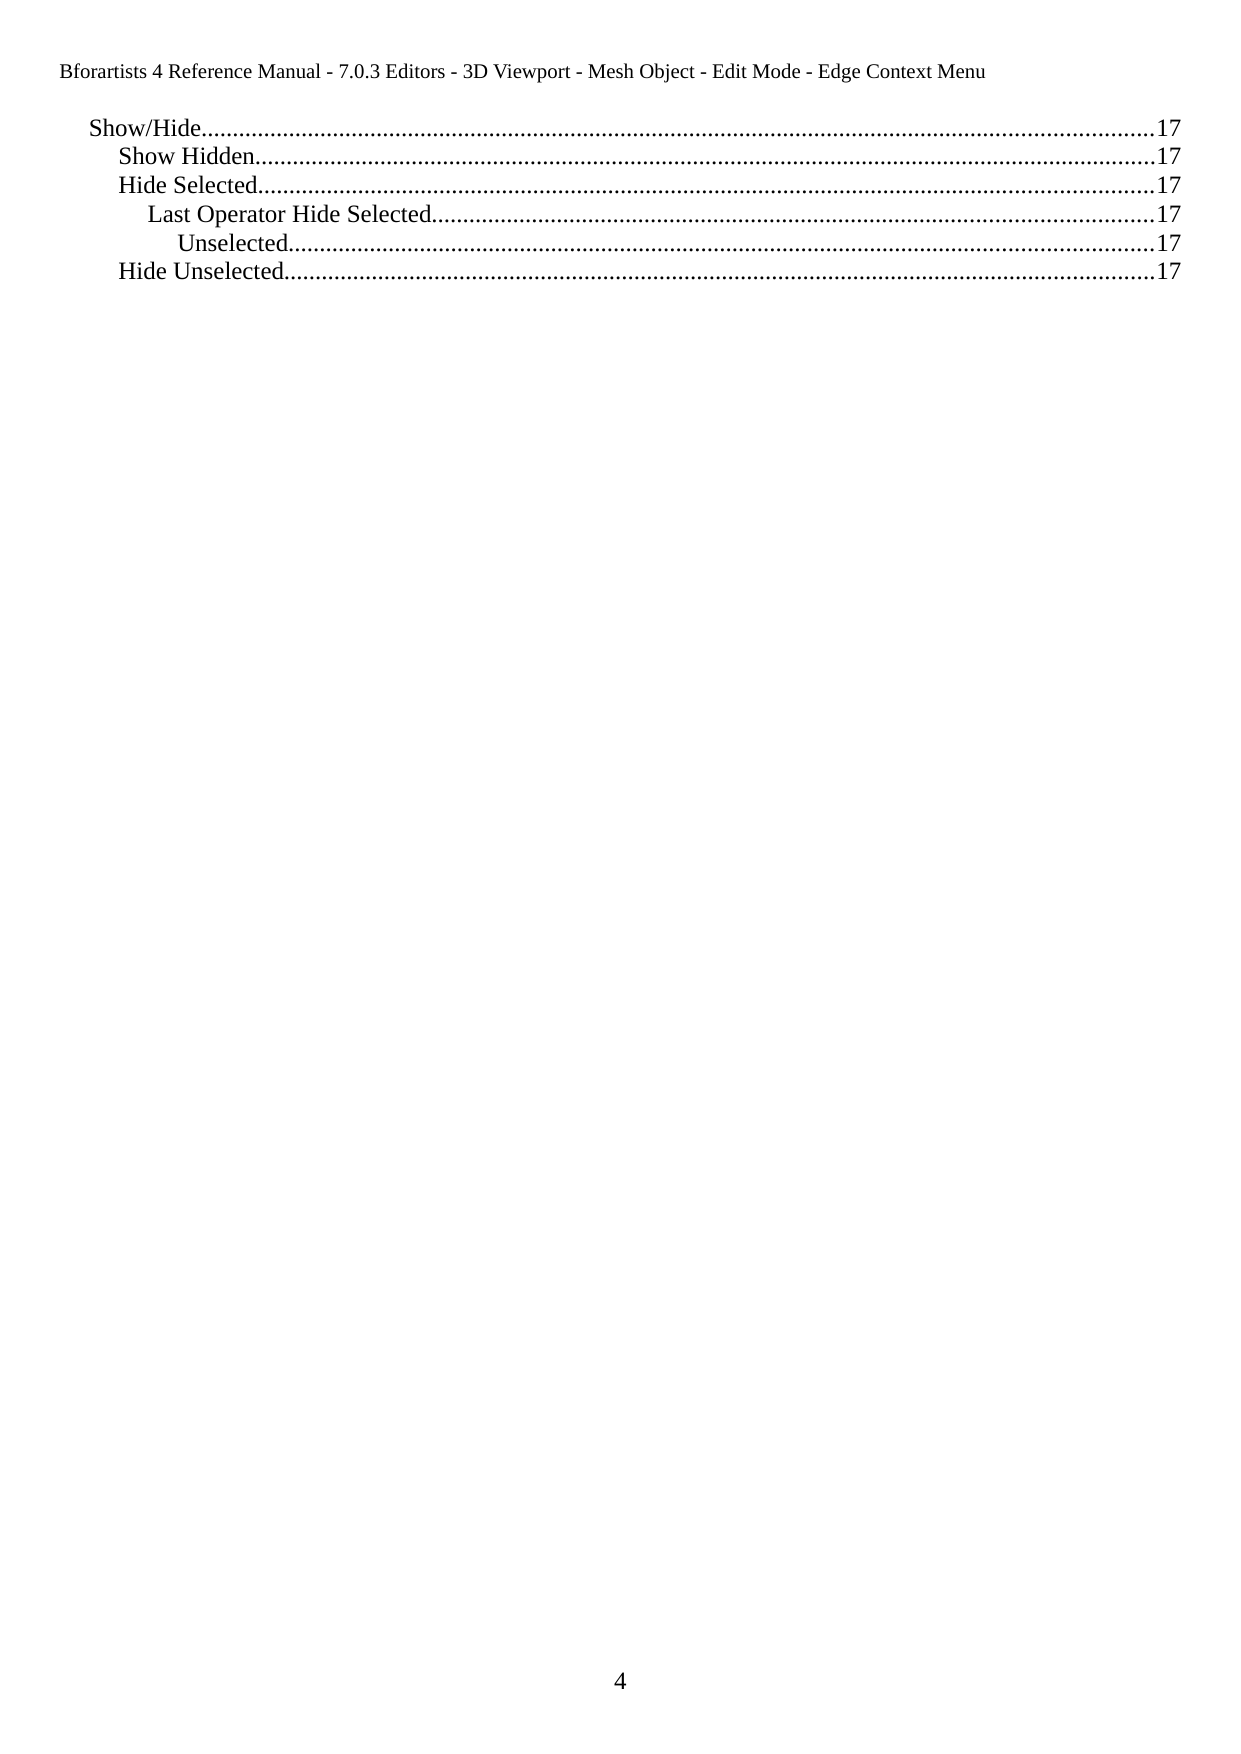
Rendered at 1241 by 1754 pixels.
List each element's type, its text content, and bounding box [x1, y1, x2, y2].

text Show Hidden 17 [118, 141, 1181, 170]
text Show/Hide 17 [88, 113, 1181, 141]
text Last Operator Hide Selected 17 [147, 199, 1181, 228]
text Hide Selected 17 [118, 170, 1181, 199]
text Unselected 17 [177, 228, 1181, 256]
text Hide Unselected 17 [118, 256, 1181, 285]
